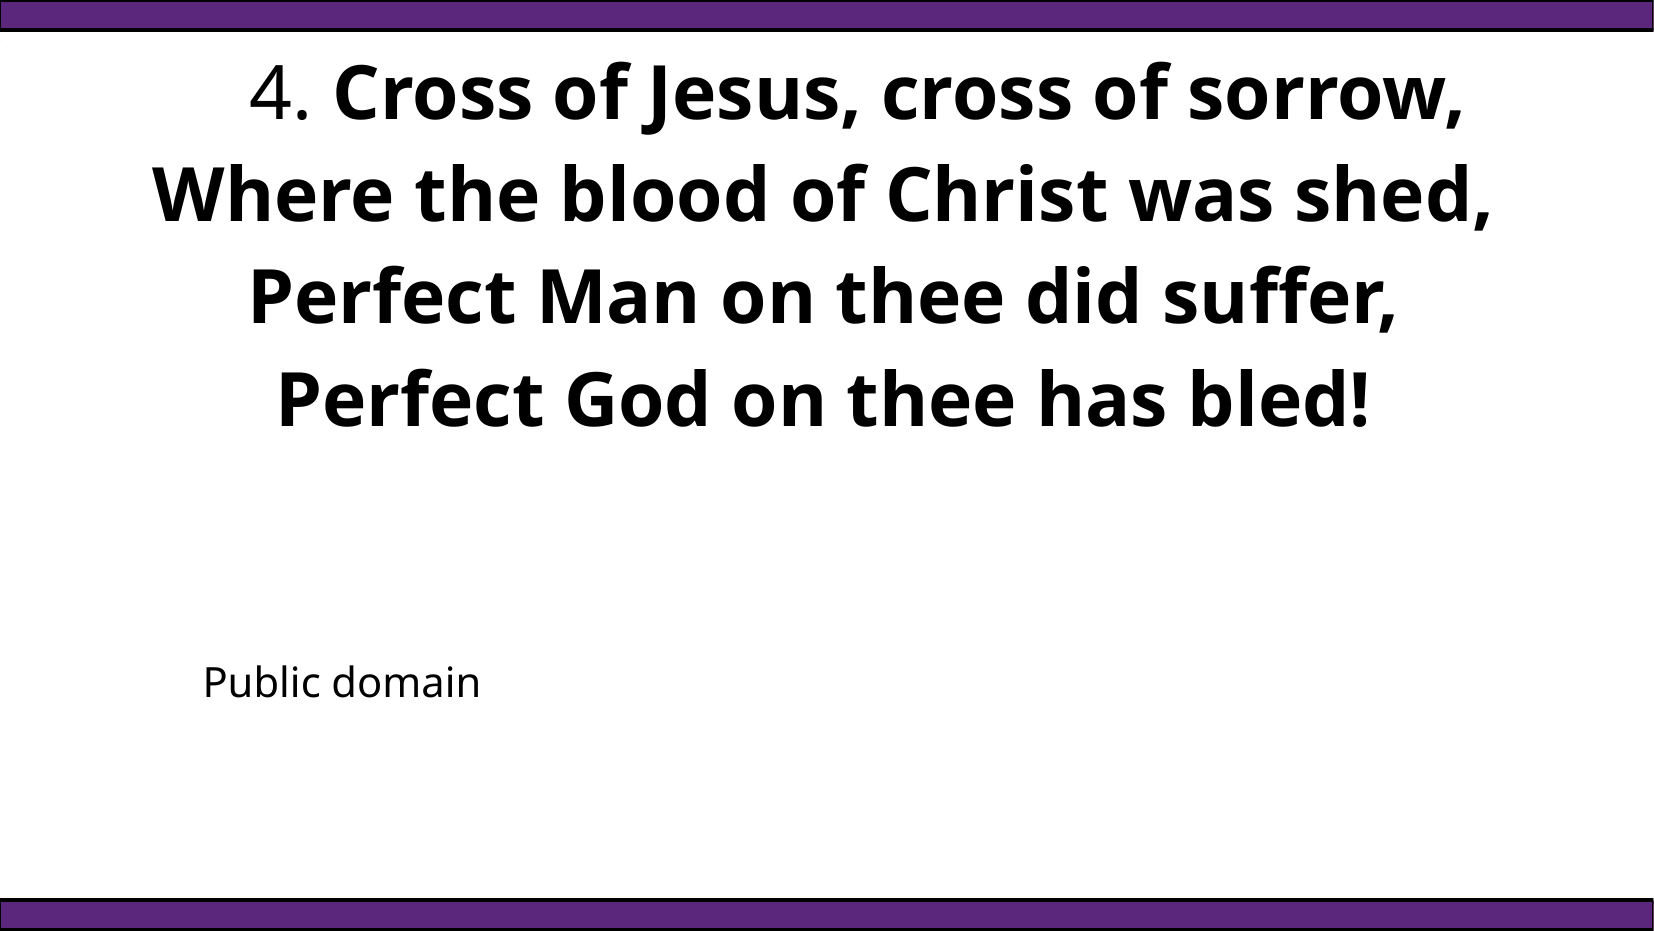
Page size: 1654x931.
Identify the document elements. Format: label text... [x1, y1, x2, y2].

text_box 4. Cross of Jesus, cross of sorrow, Where the blood of Christ was shed, Perfect Man on thee did suffer, Perfect God on thee has bled! Public domain [58, 31, 1589, 701]
text_box [0, 0, 1654, 31]
picture [0, 31, 1654, 900]
text_box [0, 900, 1654, 931]
